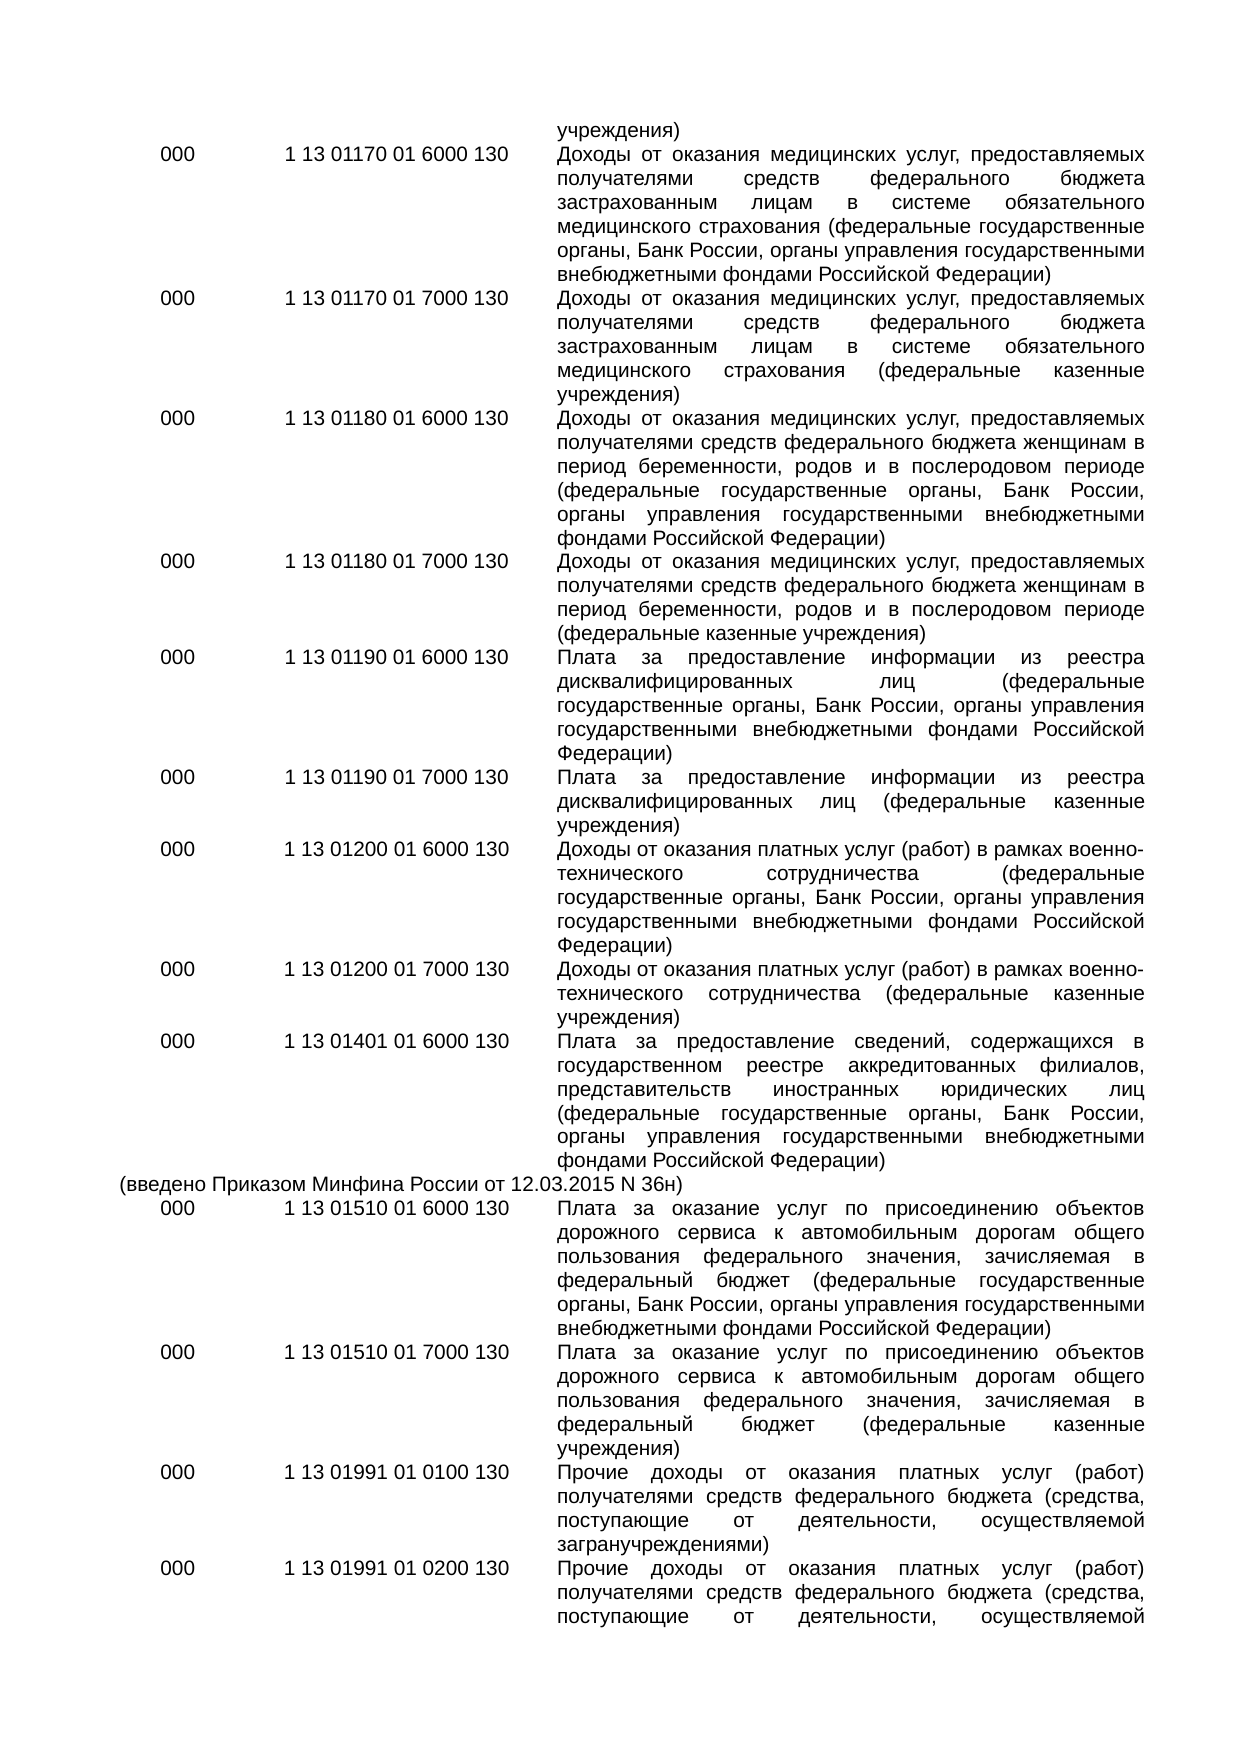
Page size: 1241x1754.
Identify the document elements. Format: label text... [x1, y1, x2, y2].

table_cell 000 [118, 286, 237, 406]
table_cell 1 13 01991 01 0100 130 [237, 1460, 556, 1556]
table_cell 000 [118, 645, 237, 765]
table_cell (введено Приказом Минфина России от 12.03.2015 N 36н) [118, 1172, 1146, 1196]
table_cell 000 [118, 1196, 237, 1340]
table_cell Плата за предоставление сведений, содержащихся в государственном реестре аккредитованных филиалов, представительств иностранных юридических лиц (федеральные государственные органы, Банк России, органы управления государственными внебюджетными фондами Российской Федерации) [556, 1029, 1146, 1172]
table_cell 000 [118, 837, 237, 957]
table_cell 000 [118, 765, 237, 837]
table_cell 000 [118, 1340, 237, 1460]
table_cell [237, 118, 556, 142]
table_cell 1 13 01180 01 7000 130 [237, 549, 556, 645]
table_cell 000 [118, 1556, 237, 1627]
table_cell 1 13 01200 01 6000 130 [237, 837, 556, 957]
table_cell Доходы от оказания медицинских услуг, предоставляемых получателями средств федерального бюджета застрахованным лицам в системе обязательного медицинского страхования (федеральные государственные органы, Банк России, органы управления государственными внебюджетными фондами Российской Федерации) [556, 142, 1146, 286]
table_cell [118, 118, 237, 142]
table_cell 1 13 01190 01 7000 130 [237, 765, 556, 837]
table_cell 1 13 01170 01 6000 130 [237, 142, 556, 286]
table_cell 1 13 01991 01 0200 130 [237, 1556, 556, 1627]
table_cell Прочие доходы от оказания платных услуг (работ) получателями средств федерального бюджета (средства, поступающие от деятельности, осуществляемой загранучреждениями) [556, 1460, 1146, 1556]
table_cell Плата за предоставление информации из реестра дисквалифицированных лиц (федеральные государственные органы, Банк России, органы управления государственными внебюджетными фондами Российской Федерации) [556, 645, 1146, 765]
table_cell Доходы от оказания медицинских услуг, предоставляемых получателями средств федерального бюджета женщинам в период беременности, родов и в послеродовом периоде (федеральные казенные учреждения) [556, 549, 1146, 645]
table_cell 1 13 01510 01 7000 130 [237, 1340, 556, 1460]
table_cell Плата за предоставление информации из реестра дисквалифицированных лиц (федеральные казенные учреждения) [556, 765, 1146, 837]
table_cell 000 [118, 142, 237, 286]
table_cell 000 [118, 1029, 237, 1172]
table_cell Доходы от оказания платных услуг (работ) в рамках военно-технического сотрудничества (федеральные казенные учреждения) [556, 957, 1146, 1028]
table_cell Прочие доходы от оказания платных услуг (работ) получателями средств федерального бюджета (средства, поступающие от деятельности, осуществляемой [556, 1556, 1146, 1627]
table_cell 000 [118, 406, 237, 549]
table_cell 000 [118, 549, 237, 645]
table_cell 1 13 01510 01 6000 130 [237, 1196, 556, 1340]
table_cell 000 [118, 957, 237, 1028]
table_cell Доходы от оказания медицинских услуг, предоставляемых получателями средств федерального бюджета застрахованным лицам в системе обязательного медицинского страхования (федеральные казенные учреждения) [556, 286, 1146, 406]
table_cell 1 13 01190 01 6000 130 [237, 645, 556, 765]
table_cell 1 13 01401 01 6000 130 [237, 1029, 556, 1172]
table_cell Доходы от оказания платных услуг (работ) в рамках военно-технического сотрудничества (федеральные государственные органы, Банк России, органы управления государственными внебюджетными фондами Российской Федерации) [556, 837, 1146, 957]
table_cell 000 [118, 1460, 237, 1556]
table_cell 1 13 01180 01 6000 130 [237, 406, 556, 549]
table_cell 1 13 01200 01 7000 130 [237, 957, 556, 1028]
table_cell Доходы от оказания медицинских услуг, предоставляемых получателями средств федерального бюджета женщинам в период беременности, родов и в послеродовом периоде (федеральные государственные органы, Банк России, органы управления государственными внебюджетными фондами Российской Федерации) [556, 406, 1146, 549]
table_cell Плата за оказание услуг по присоединению объектов дорожного сервиса к автомобильным дорогам общего пользования федерального значения, зачисляемая в федеральный бюджет (федеральные государственные органы, Банк России, органы управления государственными внебюджетными фондами Российской Федерации) [556, 1196, 1146, 1340]
table_cell 1 13 01170 01 7000 130 [237, 286, 556, 406]
table_cell Плата за оказание услуг по присоединению объектов дорожного сервиса к автомобильным дорогам общего пользования федерального значения, зачисляемая в федеральный бюджет (федеральные казенные учреждения) [556, 1340, 1146, 1460]
table_cell учреждения) [556, 118, 1146, 142]
